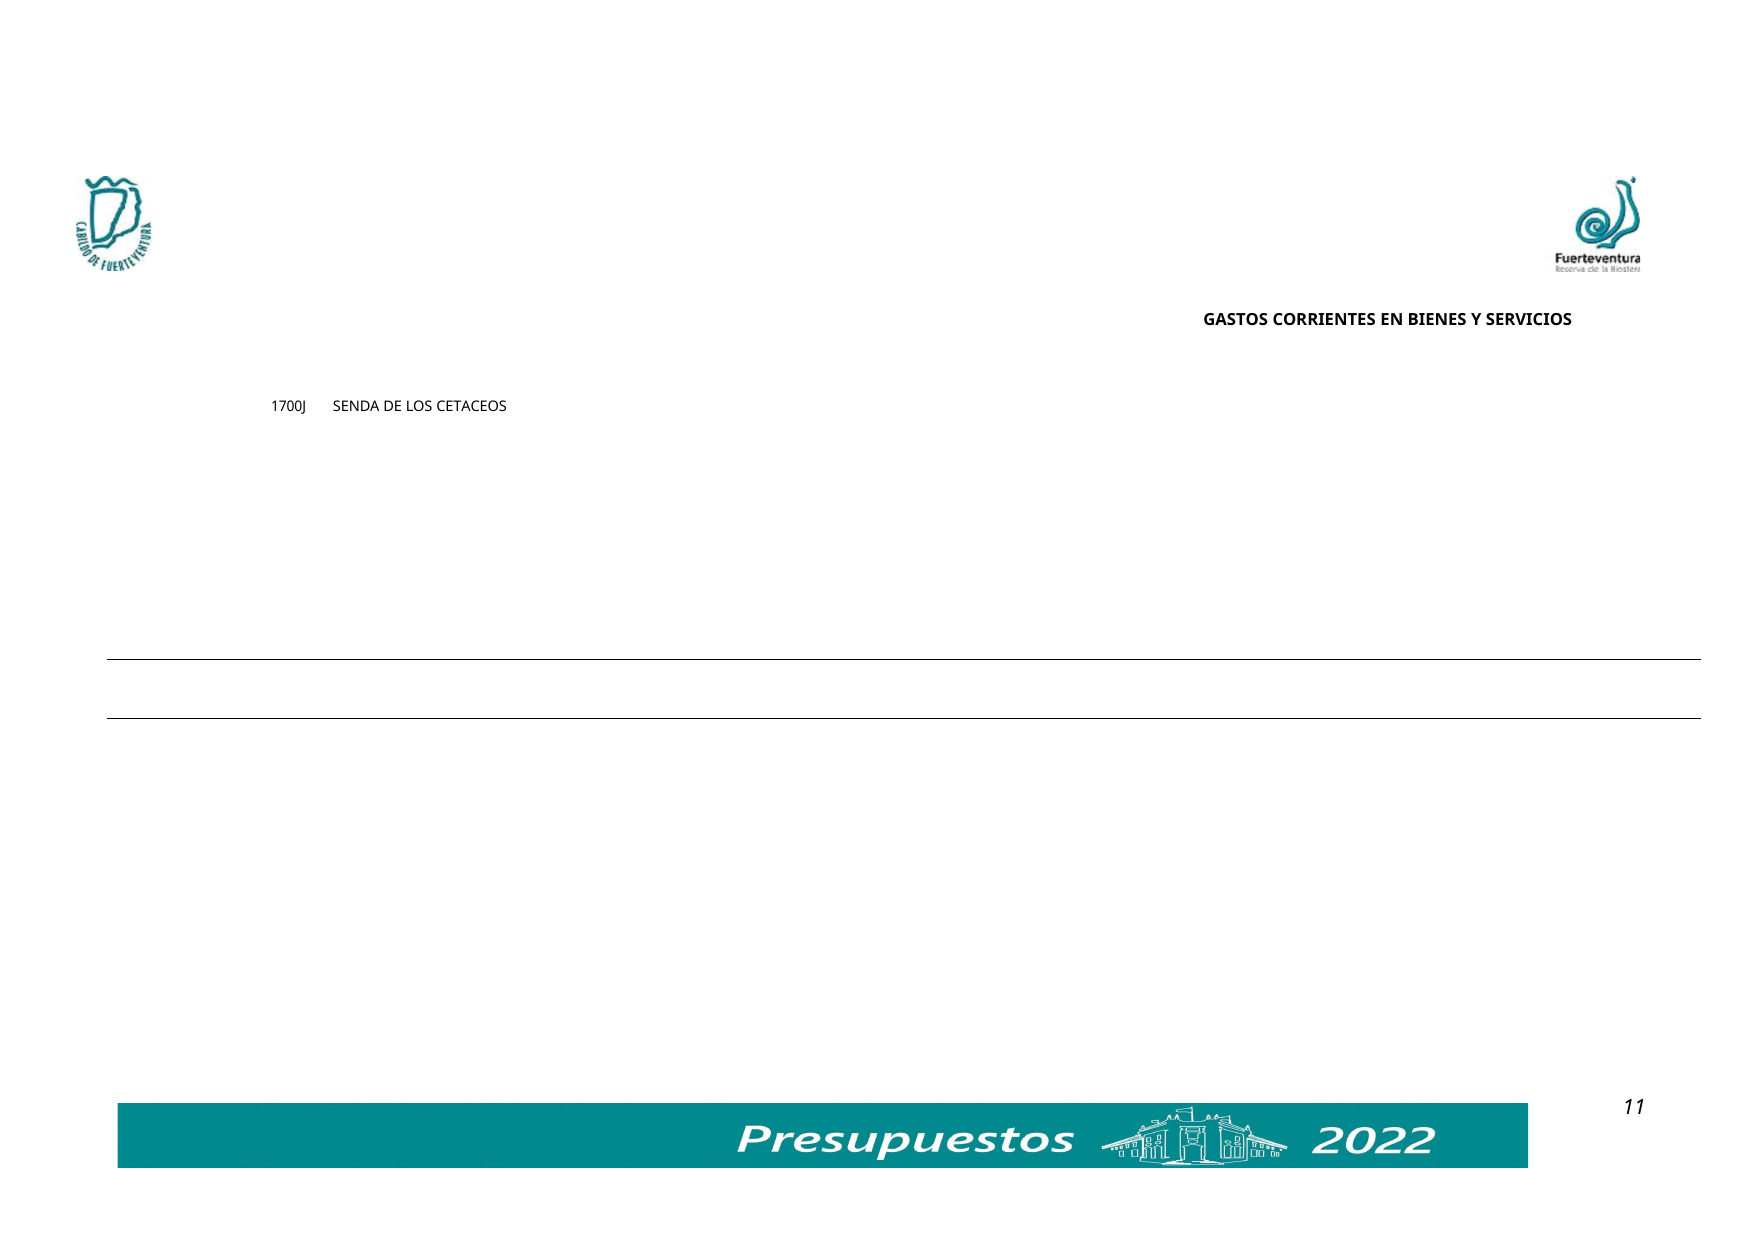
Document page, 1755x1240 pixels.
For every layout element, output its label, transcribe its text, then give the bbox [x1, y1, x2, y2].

table_cell SENDA DE LOS CETACEOS [321, 388, 570, 423]
table_cell 1700J [59, 388, 321, 423]
